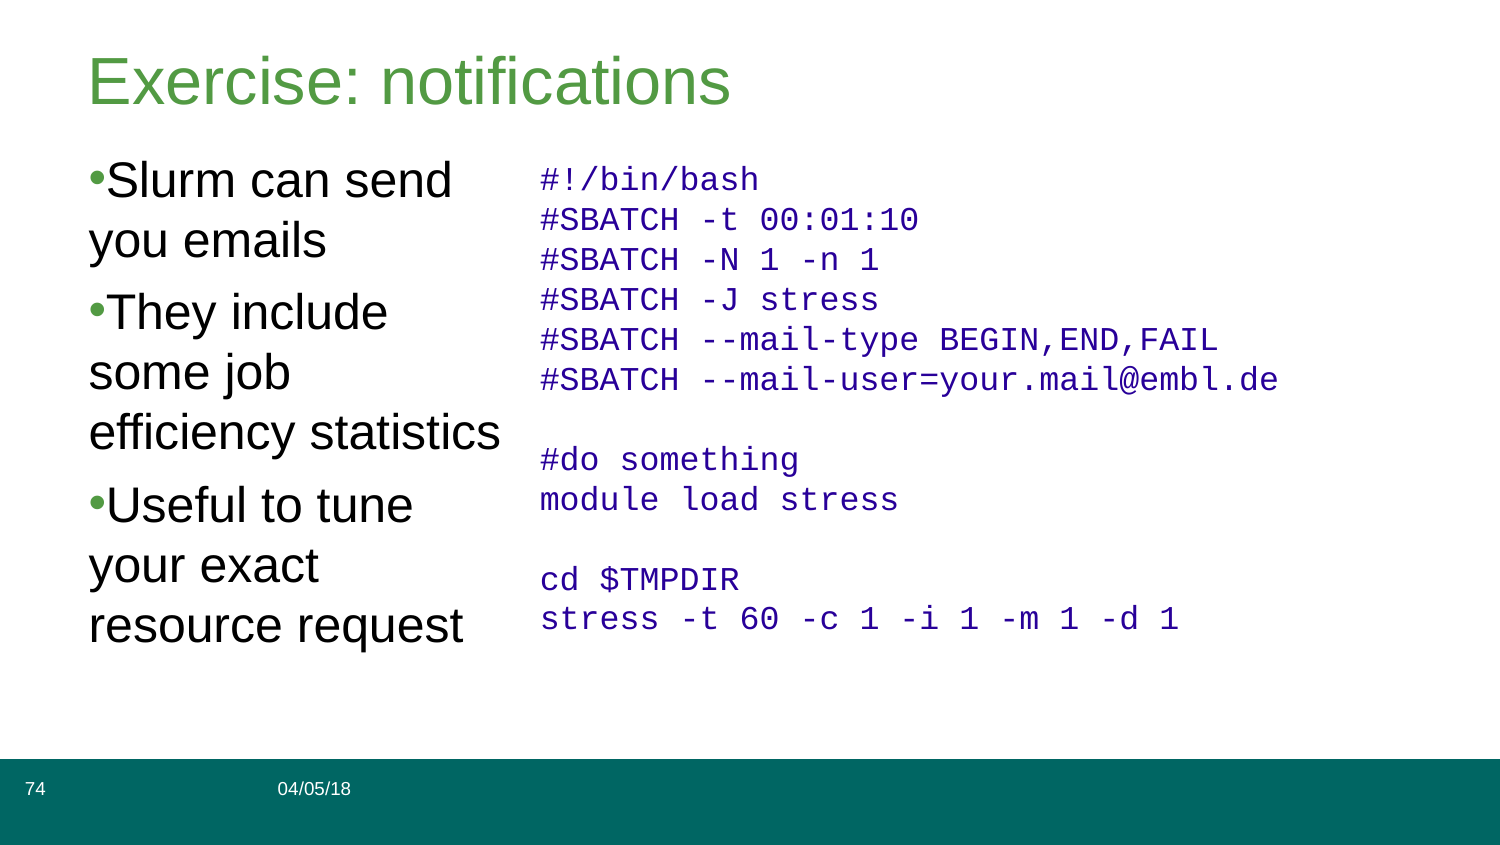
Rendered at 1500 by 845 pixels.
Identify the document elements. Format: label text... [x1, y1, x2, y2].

title Exercise: notifications [87, 37, 1426, 132]
text_box [24, 776, 76, 799]
text_box #!/bin/bash #SBATCH -t 00:01:10 #SBATCH -N 1 -n 1 #SBATCH -J stress #SBATCH --mail-type BEGIN,END,FAIL #SBATCH --mail-user=your.mail@embl.de #do something module load stress cd $TMPDIR stress -t 60 -c 1 -i 1 -m 1 -d 1 [525, 150, 1500, 705]
list Slurm can send you emails They include some job efficiency statistics Useful to tune your exact resource request [88, 147, 511, 683]
text_box 04/05/18 [277, 776, 553, 799]
